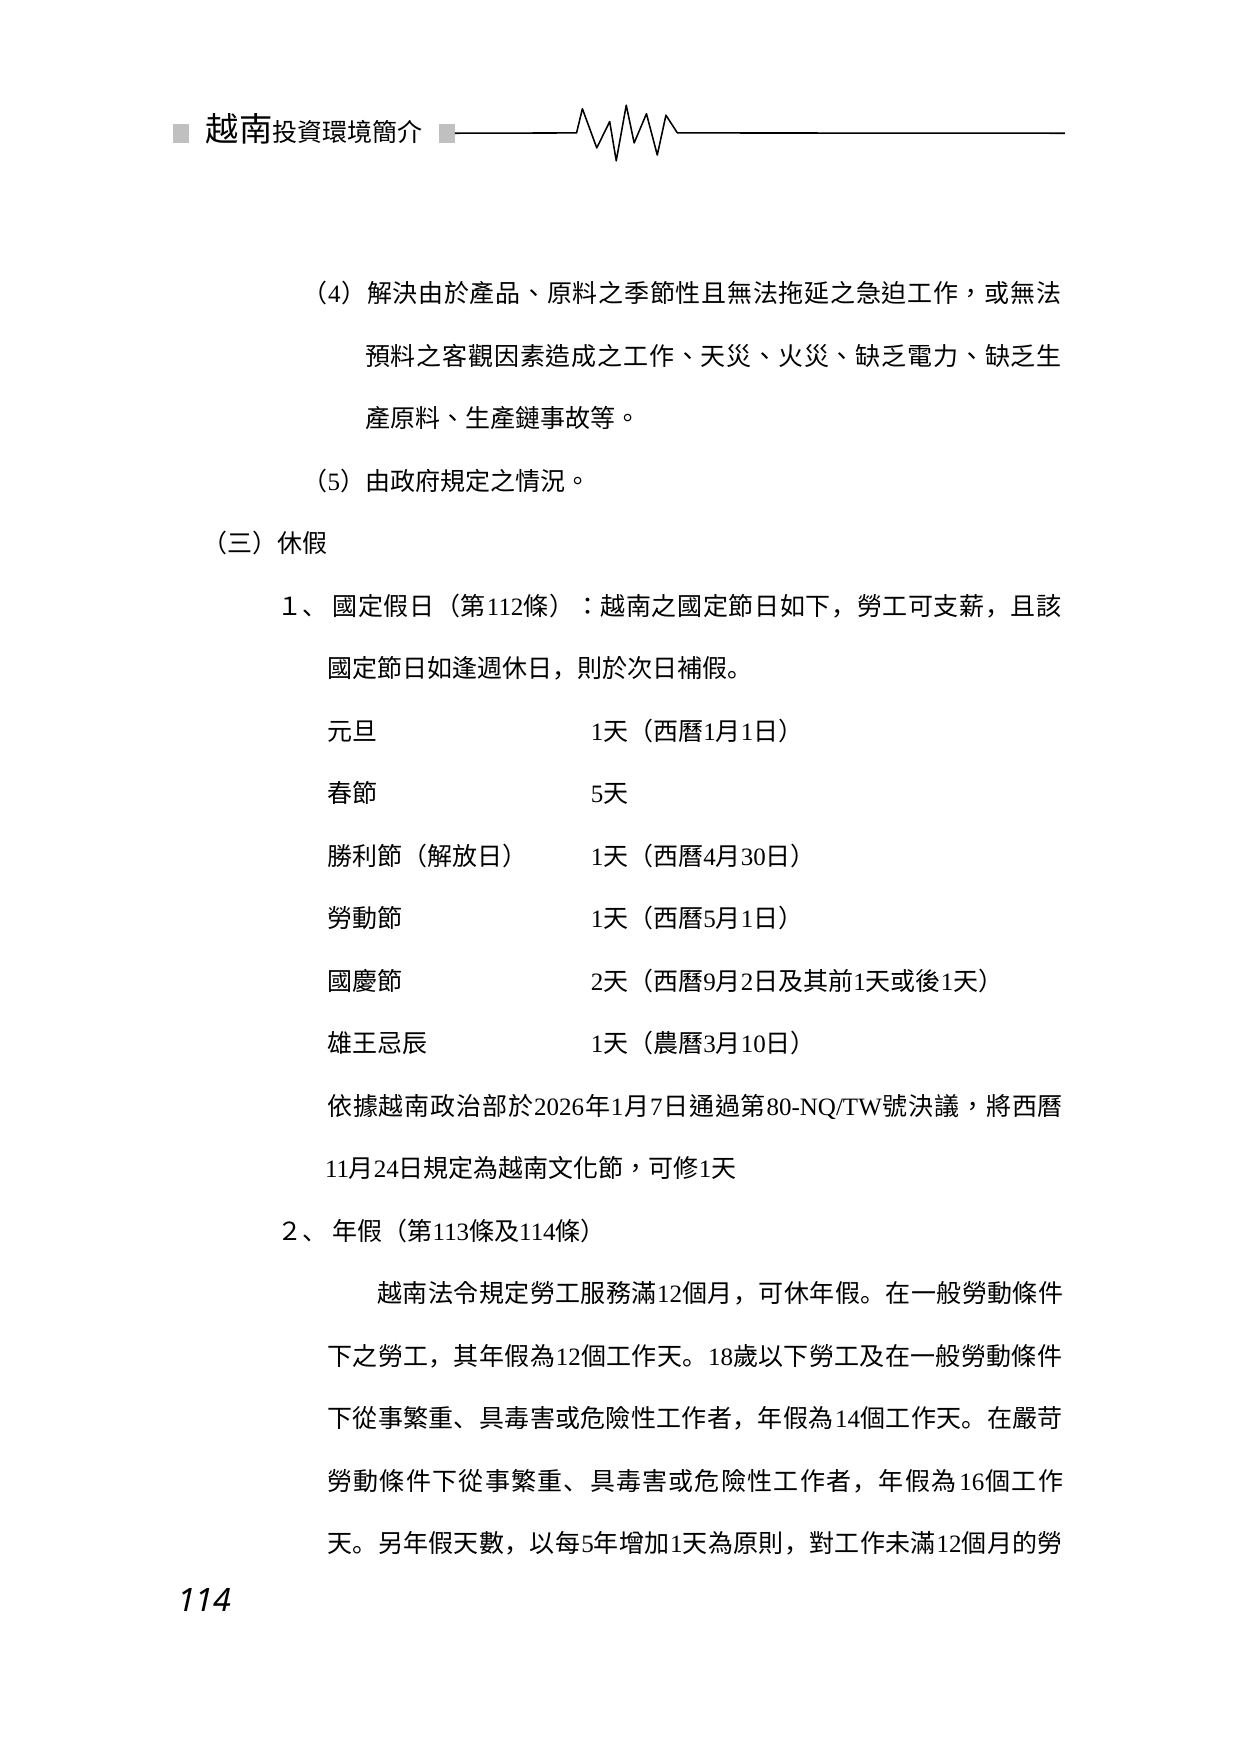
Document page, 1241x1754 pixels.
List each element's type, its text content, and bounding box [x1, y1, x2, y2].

text 越南法令規定勞工服務滿12個月，可休年假。在一般勞動條件下之勞工，其年假為12個工作天。18歲以下勞工及在一般勞動條件下從事繁重、具毒害或危險性工作者，年假為14個工作天。在嚴苛勞動條件下從事繁重、具毒害或危險性工作者，年假為16個工作天。另年假天數，以每5年增加1天為原則，對工作未滿12個月的勞 [327, 1250, 1063, 1563]
text 春節 5天 [327, 750, 1063, 813]
text ２、 年假（第113條及114條） [277, 1188, 1063, 1250]
text １、 國定假日（第112條）：越南之國定節日如下，勞工可支薪，且該國定節日如逢週休日，則於次日補假。 [277, 563, 1063, 688]
text 國慶節 2天（西曆9月2日及其前1天或後1天） [327, 938, 1063, 1000]
text 雄王忌辰 1天（農曆3月10日） [327, 1000, 1063, 1063]
text （5）由政府規定之情況。 [302, 438, 1063, 500]
text （三）休假 [202, 500, 1063, 563]
text 勞動節 1天（西曆5月1日） [327, 875, 1063, 938]
text 元旦 1天（西曆1月1日） [327, 688, 1063, 750]
text （4）解決由於產品、原料之季節性且無法拖延之急迫工作，或無法預料之客觀因素造成之工作、天災、火災、缺乏電力、缺乏生產原料、生產鏈事故等。 [302, 250, 1063, 438]
text 勝利節（解放日） 1天（西曆4月30日） [327, 813, 1063, 875]
text 依據越南政治部於2026年1月7日通過第80-NQ/TW號決議，將西曆11月24日規定為越南文化節，可修1天 [325, 1063, 1063, 1188]
